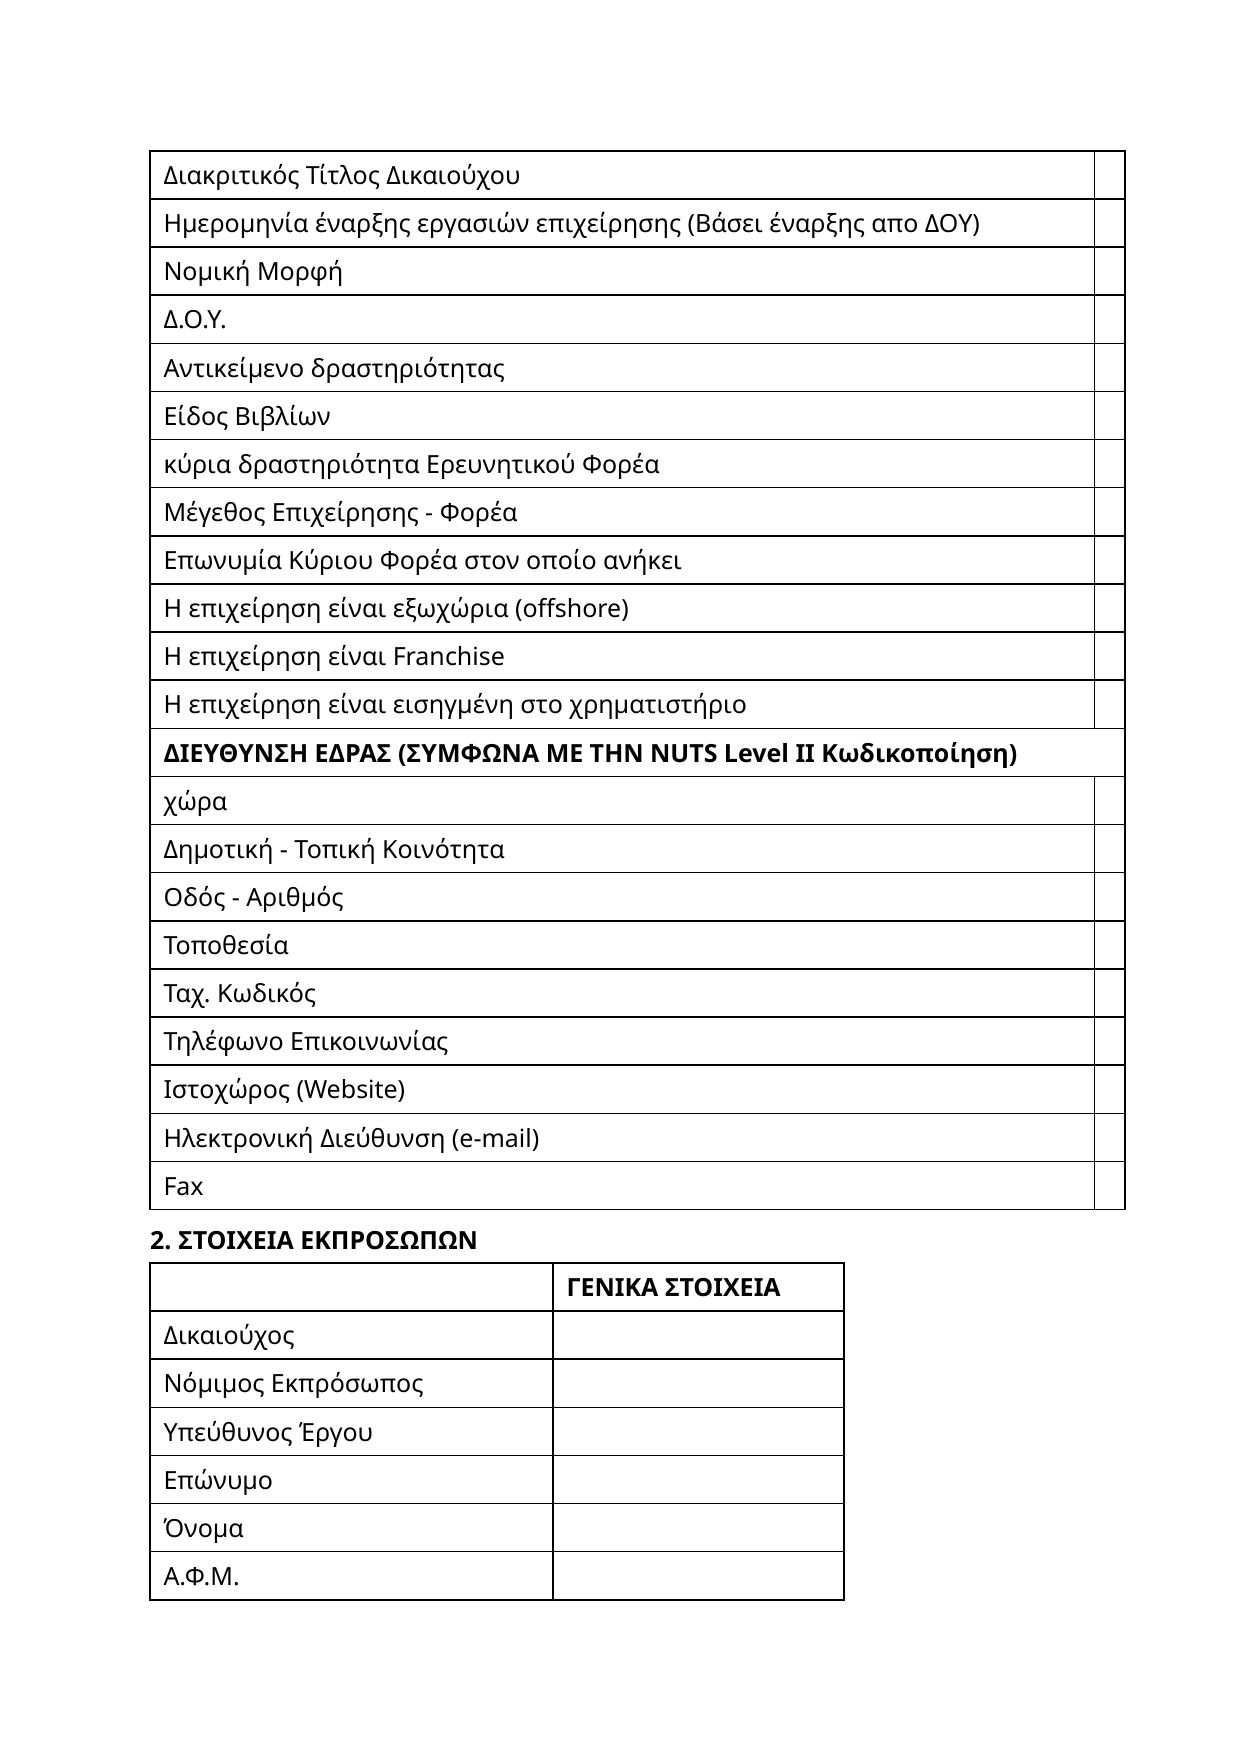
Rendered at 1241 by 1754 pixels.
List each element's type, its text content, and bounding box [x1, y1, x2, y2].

table_cell [1095, 200, 1124, 246]
table_cell [1095, 873, 1124, 920]
table_cell [1095, 777, 1124, 824]
table_cell Μέγεθος Επιχείρησης - Φορέα [151, 488, 1094, 535]
table_cell [1095, 1018, 1124, 1064]
text 2. ΣΤΟΙΧΕΙΑ ΕΚΠΡΟΣΩΠΩΝ [150, 1223, 1090, 1257]
table_cell Νόμιμος Εκπρόσωπος [151, 1360, 552, 1406]
table_cell Τηλέφωνο Επικοινωνίας [151, 1018, 1094, 1064]
table_cell Δικαιούχος [151, 1312, 552, 1358]
table_cell Ιστοχώρος (Website) [151, 1066, 1094, 1112]
table_cell ΔΙΕΥΘΥΝΣΗ ΕΔΡΑΣ (ΣΥΜΦΩΝΑ ΜΕ ΤΗΝ NUTS Level II Κωδικοποίηση) [151, 729, 1124, 776]
table_cell [1095, 633, 1124, 679]
table_cell Ταχ. Κωδικός [151, 970, 1094, 1016]
table_cell Δημοτική - Τοπική Κοινότητα [151, 825, 1094, 872]
table_cell Είδος Βιβλίων [151, 392, 1094, 439]
table_cell Επωνυμία Κύριου Φορέα στον οποίο ανήκει [151, 537, 1094, 583]
table_cell Η επιχείρηση είναι εισηγμένη στο χρηματιστήριο [151, 681, 1094, 727]
table_cell Fax [151, 1162, 1094, 1209]
table_cell [1095, 970, 1124, 1016]
table_cell [1095, 1114, 1124, 1161]
table_cell Διακριτικός Τίτλος Δικαιούχου [151, 152, 1094, 198]
table_cell [1095, 392, 1124, 439]
table_cell Όνομα [151, 1504, 552, 1551]
table_cell [554, 1456, 843, 1503]
table_cell [1095, 1162, 1124, 1209]
table_cell [554, 1360, 843, 1406]
table_header ΓΕΝΙΚΑ ΣΤΟΙΧΕΙΑ [554, 1264, 843, 1310]
table_cell χώρα [151, 777, 1094, 824]
table_cell Ηλεκτρονική Διεύθυνση (e-mail) [151, 1114, 1094, 1161]
table_cell [1095, 344, 1124, 391]
table_cell Α.Φ.Μ. [151, 1552, 552, 1599]
table_cell Ημερομηνία έναρξης εργασιών επιχείρησης (Βάσει έναρξης απο ΔΟΥ) [151, 200, 1094, 246]
table_cell [1095, 152, 1124, 198]
table_cell [554, 1408, 843, 1454]
table_cell Νομική Μορφή [151, 248, 1094, 294]
table_cell [554, 1552, 843, 1599]
table_cell [1095, 440, 1124, 487]
table_cell [1095, 296, 1124, 342]
table_cell Η επιχείρηση είναι εξωχώρια (offshore) [151, 585, 1094, 631]
table_cell Υπεύθυνος Έργου [151, 1408, 552, 1454]
table_cell [1095, 681, 1124, 727]
table_cell Οδός - Αριθμός [151, 873, 1094, 920]
table_cell Τοποθεσία [151, 922, 1094, 968]
table_cell [1095, 1066, 1124, 1112]
table_cell Η επιχείρηση είναι Franchise [151, 633, 1094, 679]
table_cell [1095, 488, 1124, 535]
table_cell [554, 1312, 843, 1358]
table_cell [1095, 537, 1124, 583]
table_cell Αντικείμενο δραστηριότητας [151, 344, 1094, 391]
table_cell [554, 1504, 843, 1551]
table_cell κύρια δραστηριότητα Ερευνητικού Φορέα [151, 440, 1094, 487]
table_cell [1095, 922, 1124, 968]
table_header [151, 1264, 552, 1310]
table_cell [1095, 585, 1124, 631]
table_cell [1095, 248, 1124, 294]
table_cell Επώνυμο [151, 1456, 552, 1503]
table_cell Δ.Ο.Υ. [151, 296, 1094, 342]
table_cell [1095, 825, 1124, 872]
